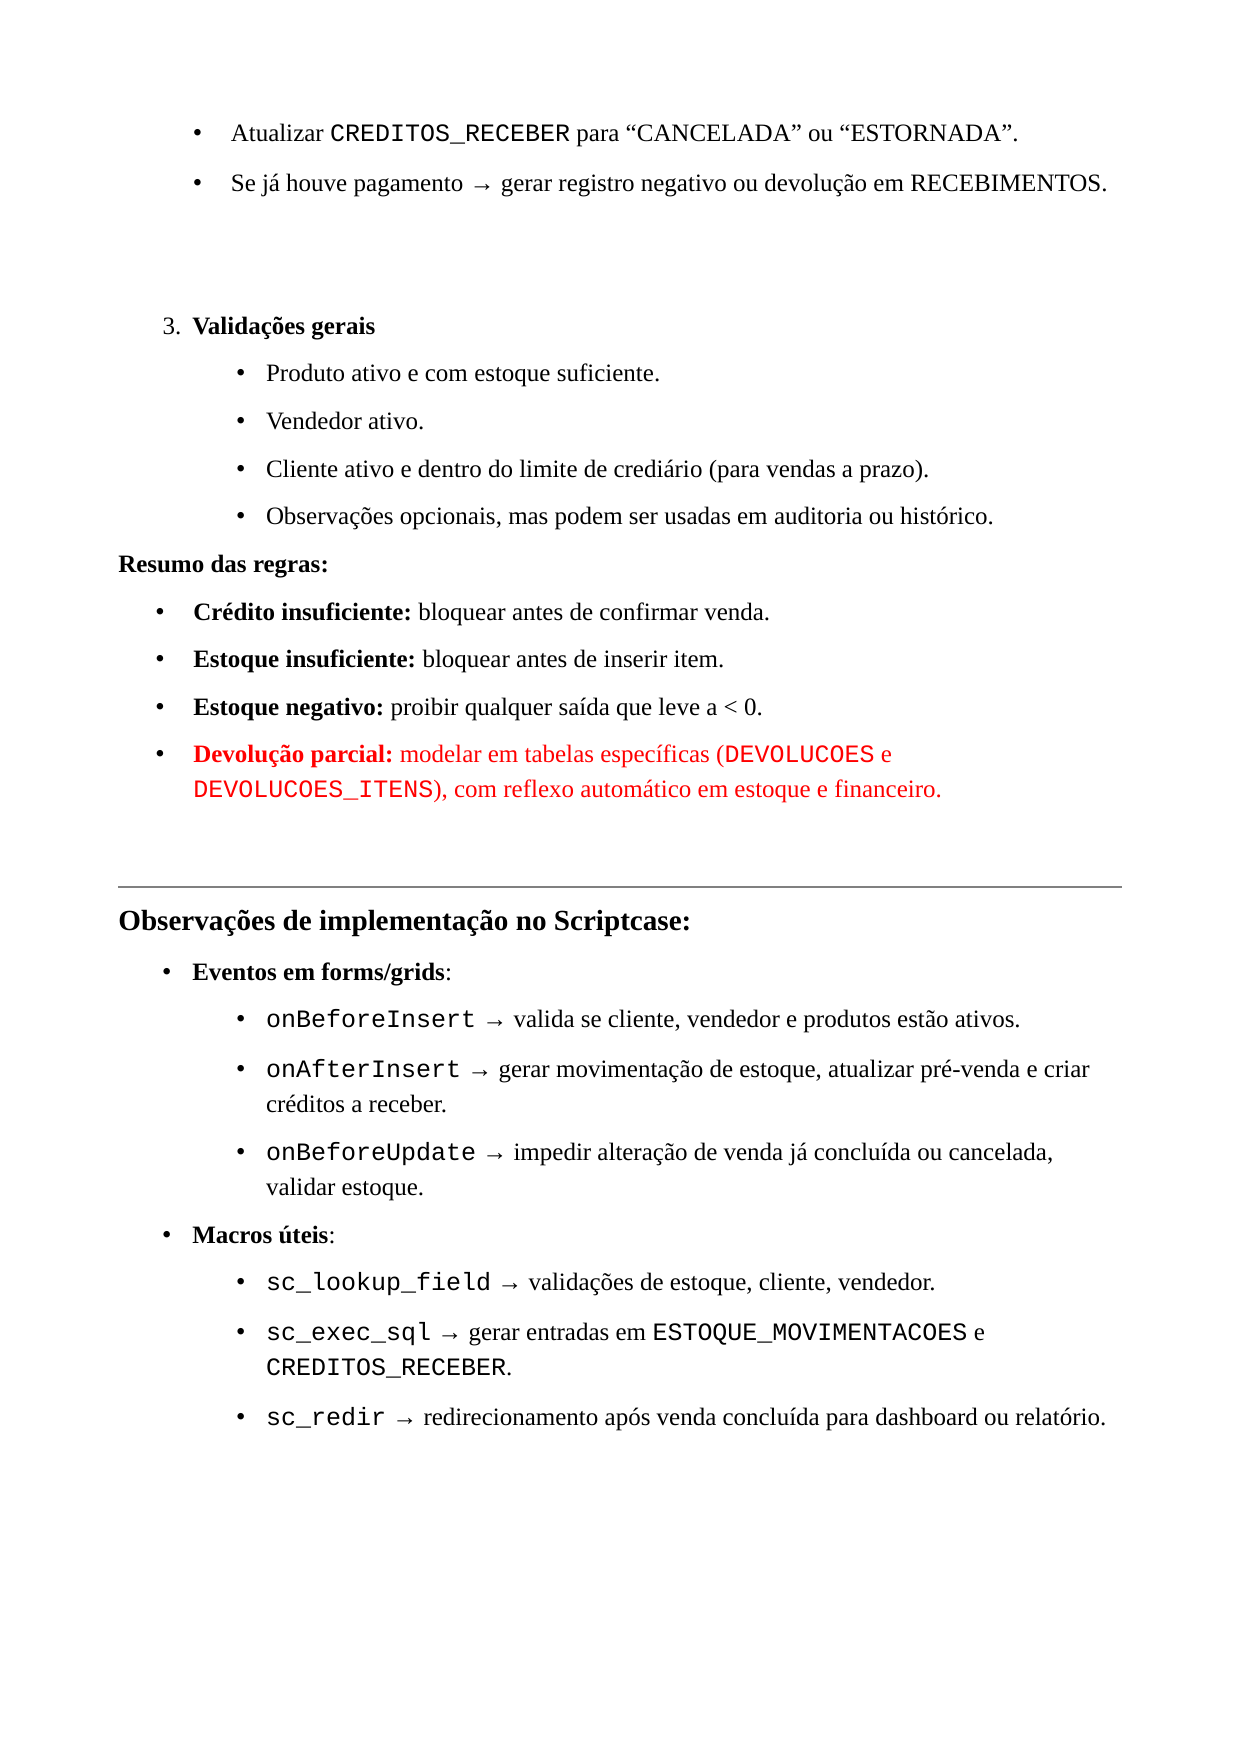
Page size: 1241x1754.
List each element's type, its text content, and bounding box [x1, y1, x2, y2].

list onBeforeInsert → valida se cliente, vendedor e produtos estão ativos. [236, 1004, 1122, 1035]
text Resumo das regras: [118, 549, 1122, 578]
list onAfterInsert → gerar movimentação de estoque, atualizar pré-venda e criar créditos a receber. [236, 1054, 1122, 1118]
list Se já houve pagamento → gerar registro negativo ou devolução em RECEBIMENTOS. [193, 168, 1122, 197]
list Devolução parcial: modelar em tabelas específicas (DEVOLUCOES e DEVOLUCOES_ITENS), com reflexo automático em estoque e financeiro. [156, 739, 1122, 805]
list Estoque negativo: proibir qualquer saída que leve a < 0. [156, 692, 1122, 721]
list Validações gerais [162, 311, 1122, 340]
list Estoque insuficiente: bloquear antes de inserir item. [156, 644, 1122, 673]
list Crédito insuficiente: bloquear antes de confirmar venda. [156, 597, 1122, 625]
list onBeforeUpdate → impedir alteração de venda já concluída ou cancelada, validar estoque. [236, 1137, 1122, 1201]
list Produto ativo e com estoque suficiente. [236, 358, 1122, 387]
list sc_lookup_field → validações de estoque, cliente, vendedor. [236, 1267, 1122, 1298]
list Vendedor ativo. [236, 406, 1122, 435]
list sc_redir → redirecionamento após venda concluída para dashboard ou relatório. [236, 1402, 1122, 1433]
list Macros úteis: [162, 1220, 1122, 1248]
subtitle Observações de implementação no Scriptcase: [118, 903, 1122, 937]
list Atualizar CREDITOS_RECEBER para “CANCELADA” ou “ESTORNADA”. [193, 118, 1122, 149]
list Cliente ativo e dentro do limite de crediário (para vendas a prazo). [236, 454, 1122, 482]
list sc_exec_sql → gerar entradas em ESTOQUE_MOVIMENTACOES e CREDITOS_RECEBER. [236, 1317, 1122, 1383]
list Eventos em forms/grids: [162, 957, 1122, 985]
list Observações opcionais, mas podem ser usadas em auditoria ou histórico. [236, 501, 1122, 530]
